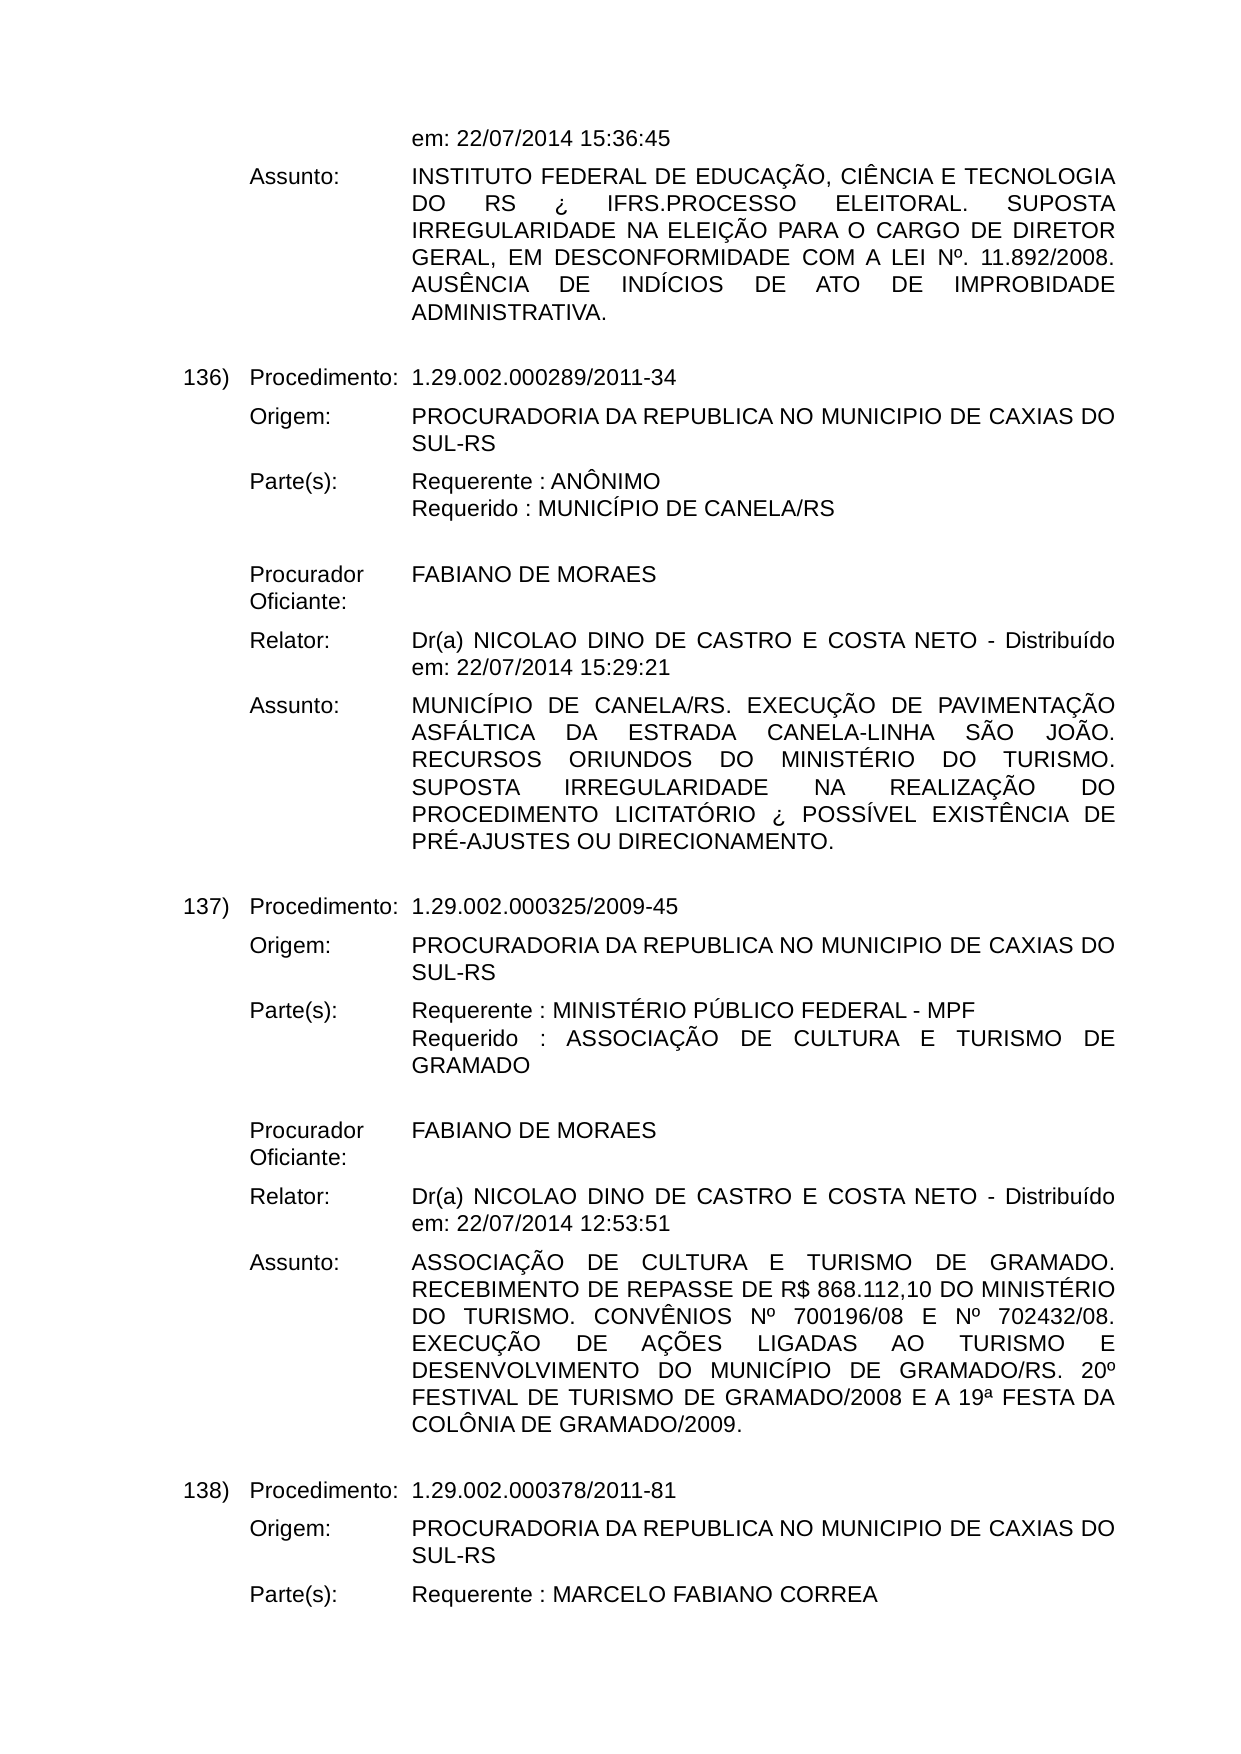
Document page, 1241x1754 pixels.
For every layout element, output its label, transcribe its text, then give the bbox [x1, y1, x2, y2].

table_cell [177, 925, 244, 991]
table_cell FABIANO DE MORAES [406, 1111, 1122, 1176]
table_cell [177, 396, 244, 462]
table_cell [177, 1509, 244, 1574]
table_cell PROCURADORIA DA REPUBLICA NO MUNICIPIO DE CAXIAS DO SUL-RS [406, 925, 1122, 991]
table_cell Assunto: [244, 686, 406, 860]
table_cell [177, 157, 244, 331]
table_header 137) [177, 887, 244, 925]
table_cell [177, 1574, 244, 1615]
table_header Procedimento: [244, 887, 406, 925]
table_cell [177, 555, 244, 620]
table_cell Parte(s): [244, 462, 406, 554]
table_cell MUNICÍPIO DE CANELA/RS. EXECUÇÃO DE PAVIMENTAÇÃO ASFÁLTICA DA ESTRADA CANELA-LINHA SÃO JOÃO. RECURSOS ORIUNDOS DO MINISTÉRIO DO TURISMO. SUPOSTA IRREGULARIDADE NA REALIZAÇÃO DO PROCEDIMENTO LICITATÓRIO ¿ POSSÍVEL EXISTÊNCIA DE PRÉ-AJUSTES OU DIRECIONAMENTO. [406, 686, 1122, 860]
table_cell PROCURADORIA DA REPUBLICA NO MUNICIPIO DE CAXIAS DO SUL-RS [406, 396, 1122, 462]
table_cell Assunto: [244, 1242, 406, 1443]
table_cell Relator: [244, 620, 406, 686]
table_cell Origem: [244, 396, 406, 462]
table_cell [177, 118, 244, 157]
table_cell Assunto: [244, 157, 406, 331]
table_cell Dr(a) NICOLAO DINO DE CASTRO E COSTA NETO - Distribuído em: 22/07/2014 15:29:21 [406, 620, 1122, 686]
table_cell [177, 620, 244, 686]
table_cell Dr(a) NICOLAO DINO DE CASTRO E COSTA NETO - Distribuído em: 22/07/2014 12:53:51 [406, 1176, 1122, 1242]
table_header 136) [177, 358, 244, 396]
table_header Procedimento: [244, 358, 406, 396]
table_cell [177, 462, 244, 554]
table_header 1.29.002.000378/2011-81 [406, 1470, 1122, 1509]
table_header 138) [177, 1470, 244, 1509]
table_cell [177, 1111, 244, 1176]
table_cell ASSOCIAÇÃO DE CULTURA E TURISMO DE GRAMADO. RECEBIMENTO DE REPASSE DE R$ 868.112,10 DO MINISTÉRIO DO TURISMO. CONVÊNIOS Nº 700196/08 E Nº 702432/08. EXECUÇÃO DE AÇÕES LIGADAS AO TURISMO E DESENVOLVIMENTO DO MUNICÍPIO DE GRAMADO/RS. 20º FESTIVAL DE TURISMO DE GRAMADO/2008 E A 19ª FESTA DA COLÔNIA DE GRAMADO/2009. [406, 1242, 1122, 1443]
table_cell [177, 1176, 244, 1242]
table_cell Parte(s): [244, 1574, 406, 1615]
table_cell Origem: [244, 925, 406, 991]
table_cell Relator: [244, 1176, 406, 1242]
table_cell [177, 686, 244, 860]
table_cell Requerente : MINISTÉRIO PÚBLICO FEDERAL - MPF Requerido : ASSOCIAÇÃO DE CULTURA E TURISMO DE GRAMADO [406, 991, 1122, 1111]
table_cell [177, 991, 244, 1111]
table_cell em: 22/07/2014 15:36:45 [406, 118, 1122, 157]
table_cell PROCURADORIA DA REPUBLICA NO MUNICIPIO DE CAXIAS DO SUL-RS [406, 1509, 1122, 1574]
table_cell Requerente : ANÔNIMO Requerido : MUNICÍPIO DE CANELA/RS [406, 462, 1122, 554]
table_cell Parte(s): [244, 991, 406, 1111]
table_cell Procurador Oficiante: [244, 555, 406, 620]
table_cell Origem: [244, 1509, 406, 1574]
table_header 1.29.002.000289/2011-34 [406, 358, 1122, 396]
table_cell [244, 118, 406, 157]
table_cell Requerente : MARCELO FABIANO CORREA [406, 1574, 1122, 1615]
table_header 1.29.002.000325/2009-45 [406, 887, 1122, 925]
table_cell Procurador Oficiante: [244, 1111, 406, 1176]
table_cell FABIANO DE MORAES [406, 555, 1122, 620]
table_cell INSTITUTO FEDERAL DE EDUCAÇÃO, CIÊNCIA E TECNOLOGIA DO RS ¿ IFRS.PROCESSO ELEITORAL. SUPOSTA IRREGULARIDADE NA ELEIÇÃO PARA O CARGO DE DIRETOR GERAL, EM DESCONFORMIDADE COM A LEI Nº. 11.892/2008. AUSÊNCIA DE INDÍCIOS DE ATO DE IMPROBIDADE ADMINISTRATIVA. [406, 157, 1122, 331]
table_cell [177, 1242, 244, 1443]
table_header Procedimento: [244, 1470, 406, 1509]
